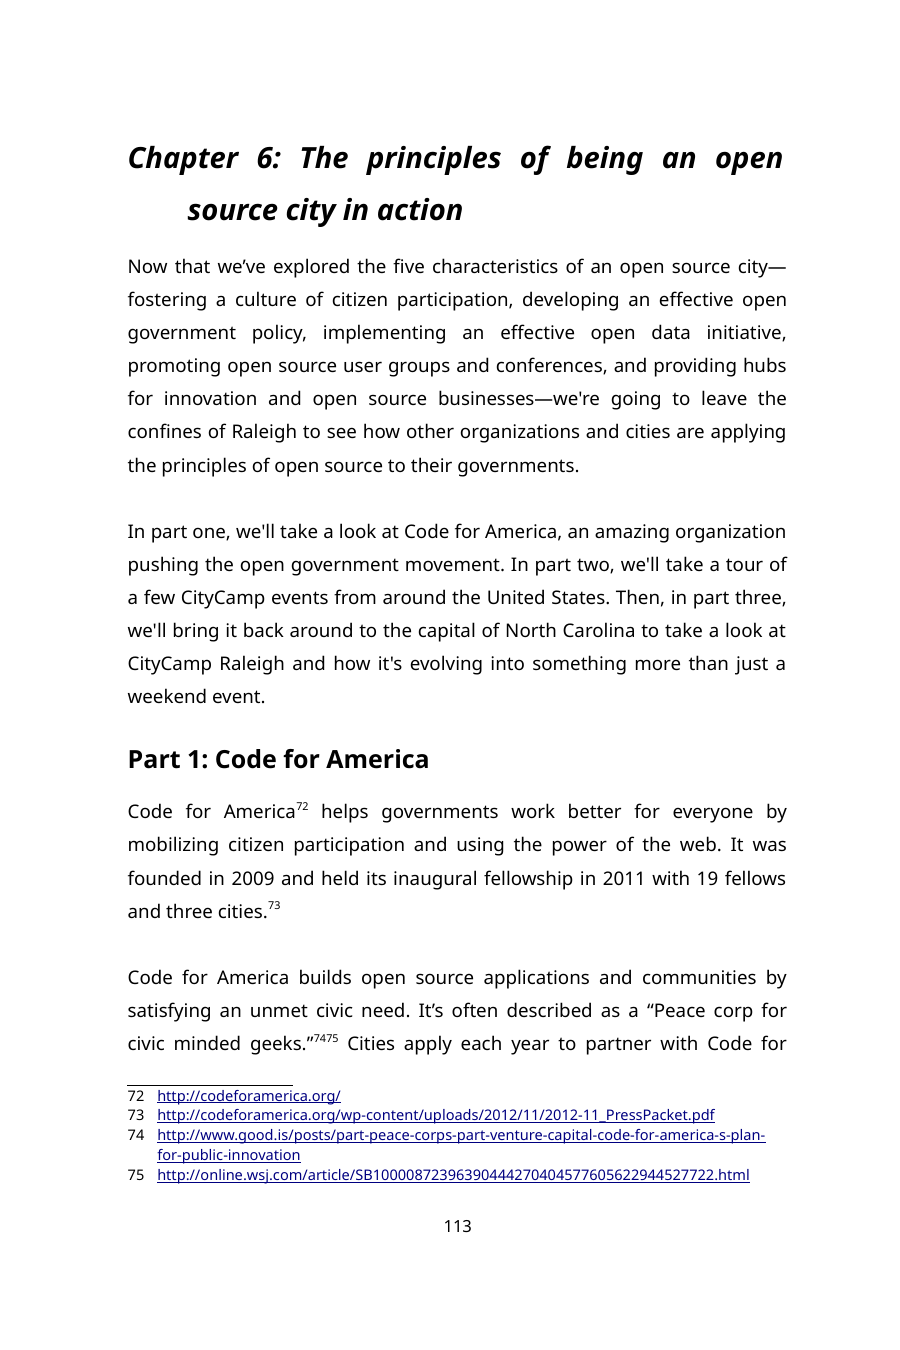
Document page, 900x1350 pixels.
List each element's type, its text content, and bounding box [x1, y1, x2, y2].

text Code for America helps governments work better for everyone by mobilizing citizen participation and using the power of the web. It was founded in 2009 and held its inaugural fellowship in 2011 with 19 fellows and three cities. [127, 799, 787, 923]
subtitle Part 1: Code for America [127, 742, 787, 776]
subtitle Chapter 6: The principles of being an open source city in action [127, 137, 787, 229]
text Now that we’ve explored the five characteristics of an open source city—fostering a culture of citizen participation, developing an effective open government policy, implementing an effective open data initiative, promoting open source user groups and conferences, and providing hubs for innovation and open source businesses—we're going to leave the confines of Raleigh to see how other organizations and cities are applying the principles of open source to their governments. [127, 253, 787, 477]
text http://codeforamerica.org/ [127, 1085, 787, 1105]
text http://online.wsj.com/article/SB10000872396390444270404577605622944527722.html [127, 1165, 787, 1185]
text http://codeforamerica.org/wp-content/uploads/2012/11/2012-11_PressPacket.pdf [127, 1105, 787, 1125]
text http://www.good.is/posts/part-peace-corps-part-venture-capital-code-for-america-s-plan-for-public-innovation [127, 1125, 787, 1165]
text Code for America builds open source applications and communities by satisfying an unmet civic need. It’s often described as a “Peace corp for civic minded geeks.” Cities apply each year to partner with Code for [127, 964, 787, 1056]
text In part one, we'll take a look at Code for America, an amazing organization pushing the open government movement. In part two, we'll take a tour of a few CityCamp events from around the United States. Then, in part three, we'll bring it back around to the capital of North Carolina to take a look at CityCamp Raleigh and how it's evolving into something more than just a weekend event. [127, 518, 787, 709]
